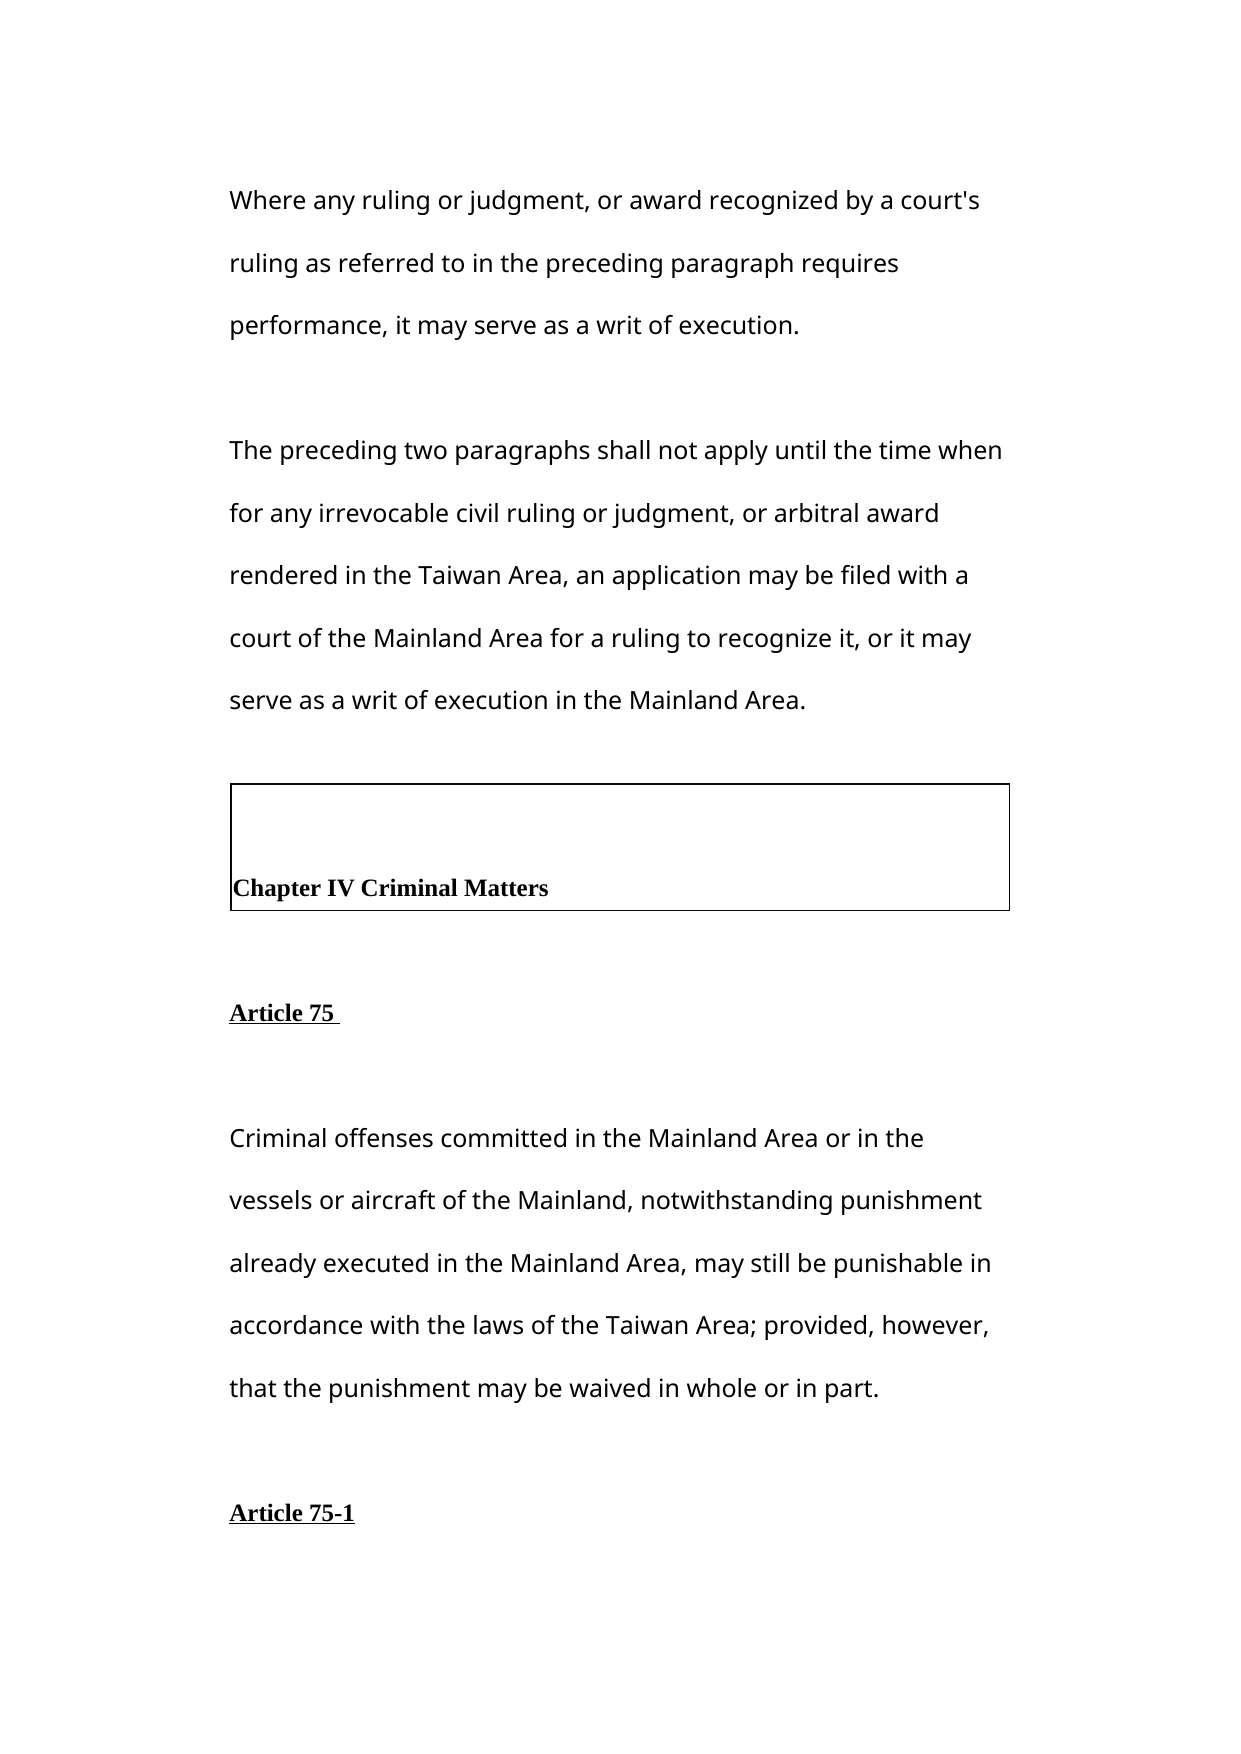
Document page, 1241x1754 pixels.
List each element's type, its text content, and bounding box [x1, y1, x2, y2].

text Criminal offenses committed in the Mainland Area or in the vessels or aircraft of the Mainland, notwithstanding punishment already executed in the Mainland Area, may still be punishable in accordance with the laws of the Taiwan Area; provided, however, that the punishment may be waived in whole or in part. [229, 1096, 1011, 1408]
text Article 75-1 [229, 1471, 1053, 1533]
text Where any ruling or judgment, or award recognized by a court's ruling as referred to in the preceding paragraph requires performance, it may serve as a writ of execution. [229, 158, 1011, 346]
table_header Chapter IV Criminal Matters [232, 785, 1009, 910]
text The preceding two paragraphs shall not apply until the time when for any irrevocable civil ruling or judgment, or arbitral award rendered in the Taiwan Area, an application may be filed with a court of the Mainland Area for a ruling to recognize it, or it may serve as a writ of execution in the Mainland Area. [229, 408, 1011, 721]
text Article 75 [229, 971, 1053, 1033]
